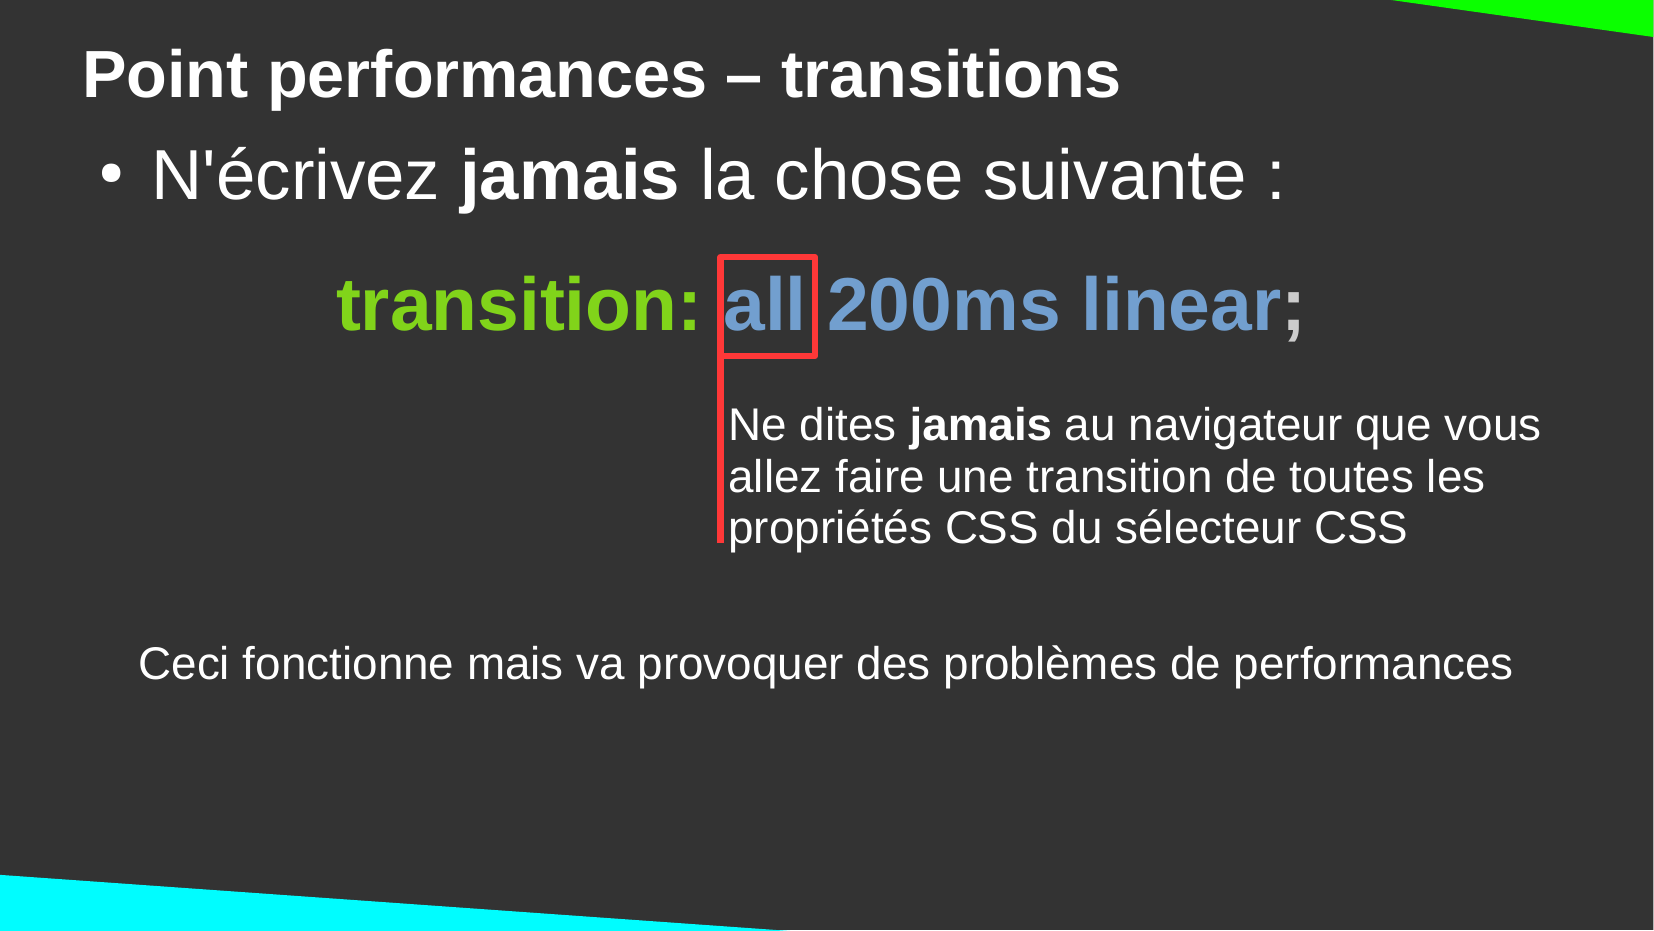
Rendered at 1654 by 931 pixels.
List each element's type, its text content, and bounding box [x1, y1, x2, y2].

list N'écrivez jamais la chose suivante : [80, 135, 1605, 225]
text_box [0, 874, 791, 931]
text_box transition: all 200ms linear; [818, 255, 1595, 355]
title Ne dites jamais au navigateur que vous allez faire une transition de toutes les propriétés CSS du sélecteur CSS [728, 399, 1595, 556]
text_box [1391, 0, 1654, 38]
text_box transition: all 200ms linear; [724, 260, 812, 353]
text_box Ceci fonctionne mais va provoquer des problèmes de performances [23, 630, 1630, 697]
title Point performances – transitions [82, 37, 1571, 122]
text_box transition: all 200ms linear; [48, 255, 717, 355]
